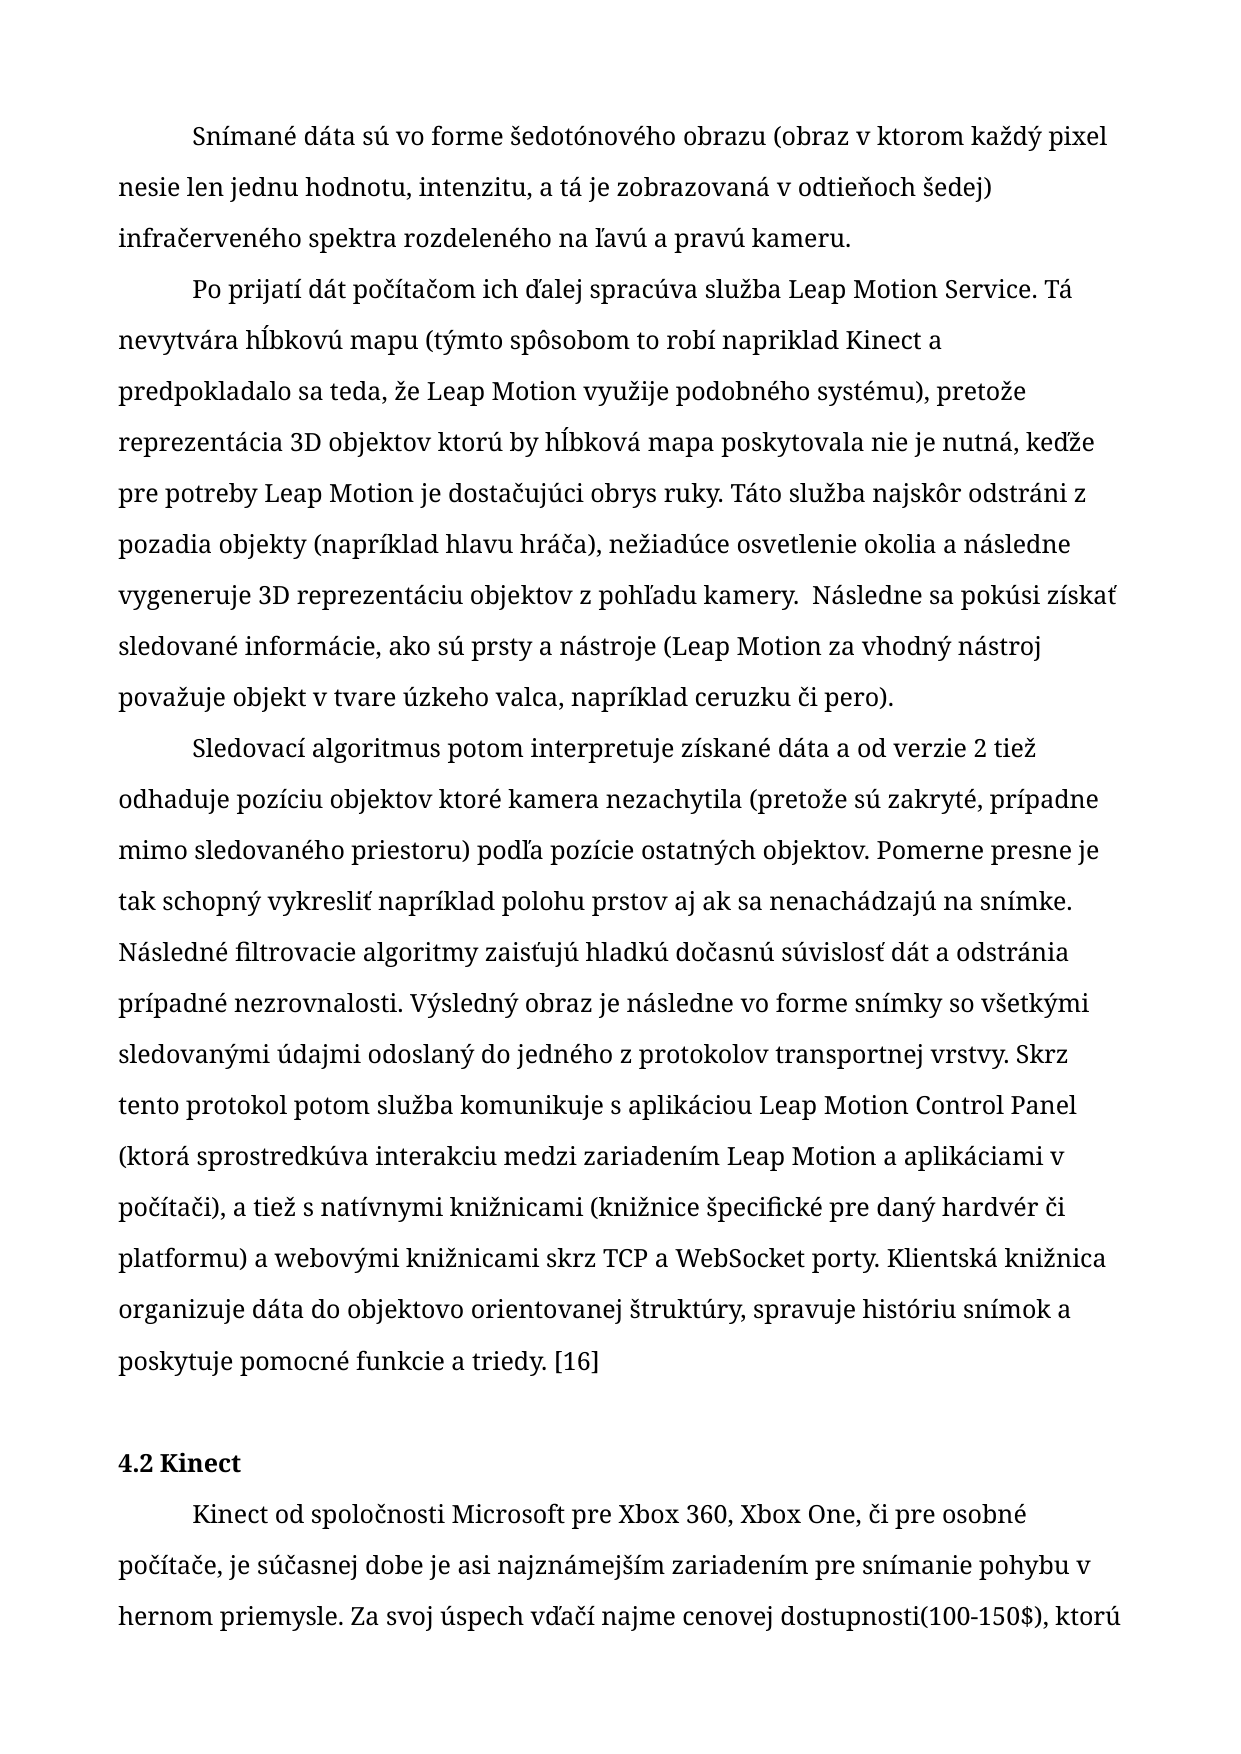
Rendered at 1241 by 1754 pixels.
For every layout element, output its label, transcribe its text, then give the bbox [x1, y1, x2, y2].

list Sledovací algoritmus potom interpretuje získané dáta a od verzie 2 tiež odhaduje pozíciu objektov ktoré kamera nezachytila (pretože sú zakryté, prípadne mimo sledovaného priestoru) podľa pozície ostatných objektov. Pomerne presne je tak schopný vykresliť napríklad polohu prstov aj ak sa nenachádzajú na snímke. Následné filtrovacie algoritmy zaisťujú hladkú dočasnú súvislosť dát a odstránia prípadné nezrovnalosti. Výsledný obraz je následne vo forme snímky so všetkými sledovanými údajmi odoslaný do jedného z protokolov transportnej vrstvy. Skrz tento protokol potom služba komunikuje s aplikáciou Leap Motion Control Panel (ktorá sprostredkúva interakciu medzi zariadením Leap Motion a aplikáciami v počítači), a tiež s natívnymi knižnicami (knižnice špecifické pre daný hardvér či platformu) a webovými knižnicami skrz TCP a WebSocket porty. Klientská knižnica organizuje dáta do objektovo orientovanej štruktúry, spravuje históriu snímok a poskytuje pomocné funkcie a triedy. [16] [118, 731, 1122, 1377]
list Kinect od spoločnosti Microsoft pre Xbox 360, Xbox One, či pre osobné počítače, je súčasnej dobe je asi najznámejším zariadením pre snímanie pohybu v hernom priemysle. Za svoj úspech vďačí najme cenovej dostupnosti(100-150$), ktorú [118, 1496, 1122, 1632]
list Snímané dáta sú vo forme šedotónového obrazu (obraz v ktorom každý pixel nesie len jednu hodnotu, intenzitu, a tá je zobrazovaná v odtieňoch šedej) infračerveného spektra rozdeleného na ľavú a pravú kameru. [118, 118, 1122, 254]
list Po prijatí dát počítačom ich ďalej spracúva služba Leap Motion Service. Tá nevytvára hĺbkovú mapu (týmto spôsobom to robí napriklad Kinect a predpokladalo sa teda, že Leap Motion využije podobného systému), pretože reprezentácia 3D objektov ktorú by hĺbková mapa poskytovala nie je nutná, keďže pre potreby Leap Motion je dostačujúci obrys ruky. Táto služba najskôr odstráni z pozadia objekty (napríklad hlavu hráča), nežiadúce osvetlenie okolia a následne vygeneruje 3D reprezentáciu objektov z pohľadu kamery. Následne sa pokúsi získať sledované informácie, ako sú prsty a nástroje (Leap Motion za vhodný nástroj považuje objekt v tvare úzkeho valca, napríklad ceruzku či pero). [118, 271, 1122, 714]
list 4.2 Kinect [118, 1445, 1122, 1479]
